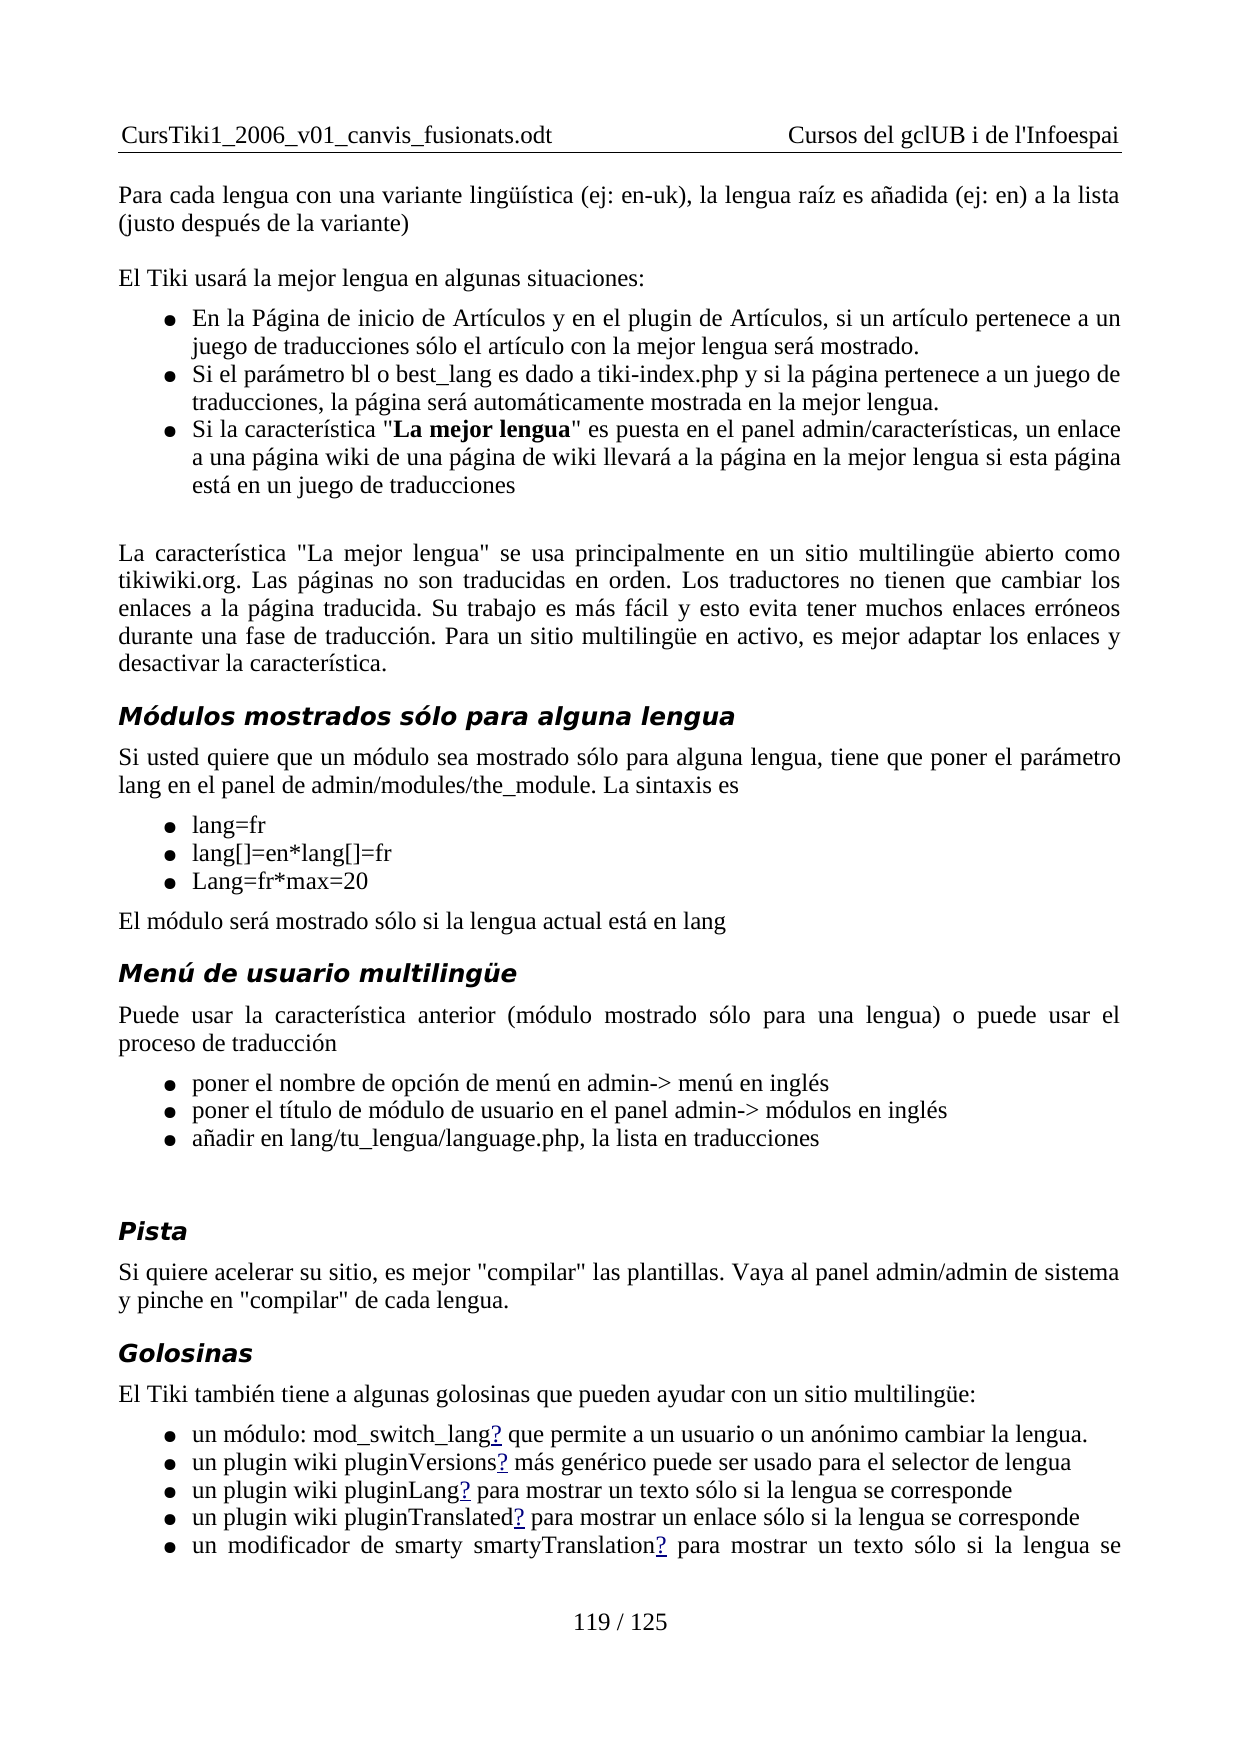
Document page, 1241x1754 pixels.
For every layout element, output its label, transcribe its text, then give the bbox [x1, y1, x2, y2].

text El módulo será mostrado sólo si la lengua actual está en lang [118, 907, 1122, 935]
subtitle Pista [118, 1217, 1122, 1246]
text La característica "La mejor lengua" se usa principalmente en un sitio multilingüe abierto como tikiwiki.org. Las páginas no son traducidas en orden. Los traductores no tienen que cambiar los enlaces a la página traducida. Su trabajo es más fácil y esto evita tener muchos enlaces erróneos durante una fase de traducción. Para un sitio multilingüe en activo, es mejor adaptar los enlaces y desactivar la característica. [118, 511, 1122, 677]
subtitle Menú de usuario multilingüe [118, 960, 1122, 988]
text El Tiki también tiene a algunas golosinas que pueden ayudar con un sitio multilingüe: [118, 1380, 1122, 1408]
list un plugin wiki pluginVersions? más genérico puede ser usado para el selector de lengua [162, 1448, 1122, 1476]
list un plugin wiki pluginTranslated? para mostrar un enlace sólo si la lengua se corresponde [162, 1503, 1122, 1531]
list Lang=fr*max=20 [162, 867, 1122, 894]
list un modificador de smarty smartyTranslation? para mostrar un texto sólo si la lengua se [162, 1531, 1122, 1559]
list En la Página de inicio de Artículos y en el plugin de Artículos, si un artículo pertenece a un juego de traducciones sólo el artículo con la mejor lengua será mostrado. [162, 304, 1122, 360]
list un módulo: mod_switch_lang? que permite a un usuario o un anónimo cambiar la lengua. [162, 1420, 1122, 1448]
list añadir en lang/tu_lengua/language.php, la lista en traducciones [162, 1124, 1122, 1152]
subtitle Módulos mostrados sólo para alguna lengua [118, 702, 1122, 731]
list Si la característica "La mejor lengua" es puesta en el panel admin/características, un enlace a una página wiki de una página de wiki llevará a la página en la mejor lengua si esta página está en un juego de traducciones [162, 415, 1122, 498]
text Si usted quiere que un módulo sea mostrado sólo para alguna lengua, tiene que poner el parámetro lang en el panel de admin/modules/the_module. La sintaxis es [118, 743, 1122, 799]
subtitle Golosinas [118, 1339, 1122, 1368]
list poner el nombre de opción de menú en admin-> menú en inglés [162, 1069, 1122, 1097]
list lang[]=en*lang[]=fr [162, 839, 1122, 867]
text Si quiere acelerar su sitio, es mejor "compilar" las plantillas. Vaya al panel admin/admin de sistema y pinche en "compilar" de cada lengua. [118, 1258, 1122, 1314]
list un plugin wiki pluginLang? para mostrar un texto sólo si la lengua se corresponde [162, 1476, 1122, 1503]
list Si el parámetro bl o best_lang es dado a tiki-index.php y si la página pertenece a un juego de traducciones, la página será automáticamente mostrada en la mejor lengua. [162, 360, 1122, 415]
text Puede usar la característica anterior (módulo mostrado sólo para una lengua) o puede usar el proceso de traducción [118, 1001, 1122, 1056]
list poner el título de módulo de usuario en el panel admin-> módulos en inglés [162, 1097, 1122, 1124]
list lang=fr [162, 811, 1122, 839]
text Para cada lengua con una variante lingüística (ej: en-uk), la lengua raíz es añadida (ej: en) a la lista (justo después de la variante) El Tiki usará la mejor lengua en algunas situaciones: [118, 181, 1122, 292]
